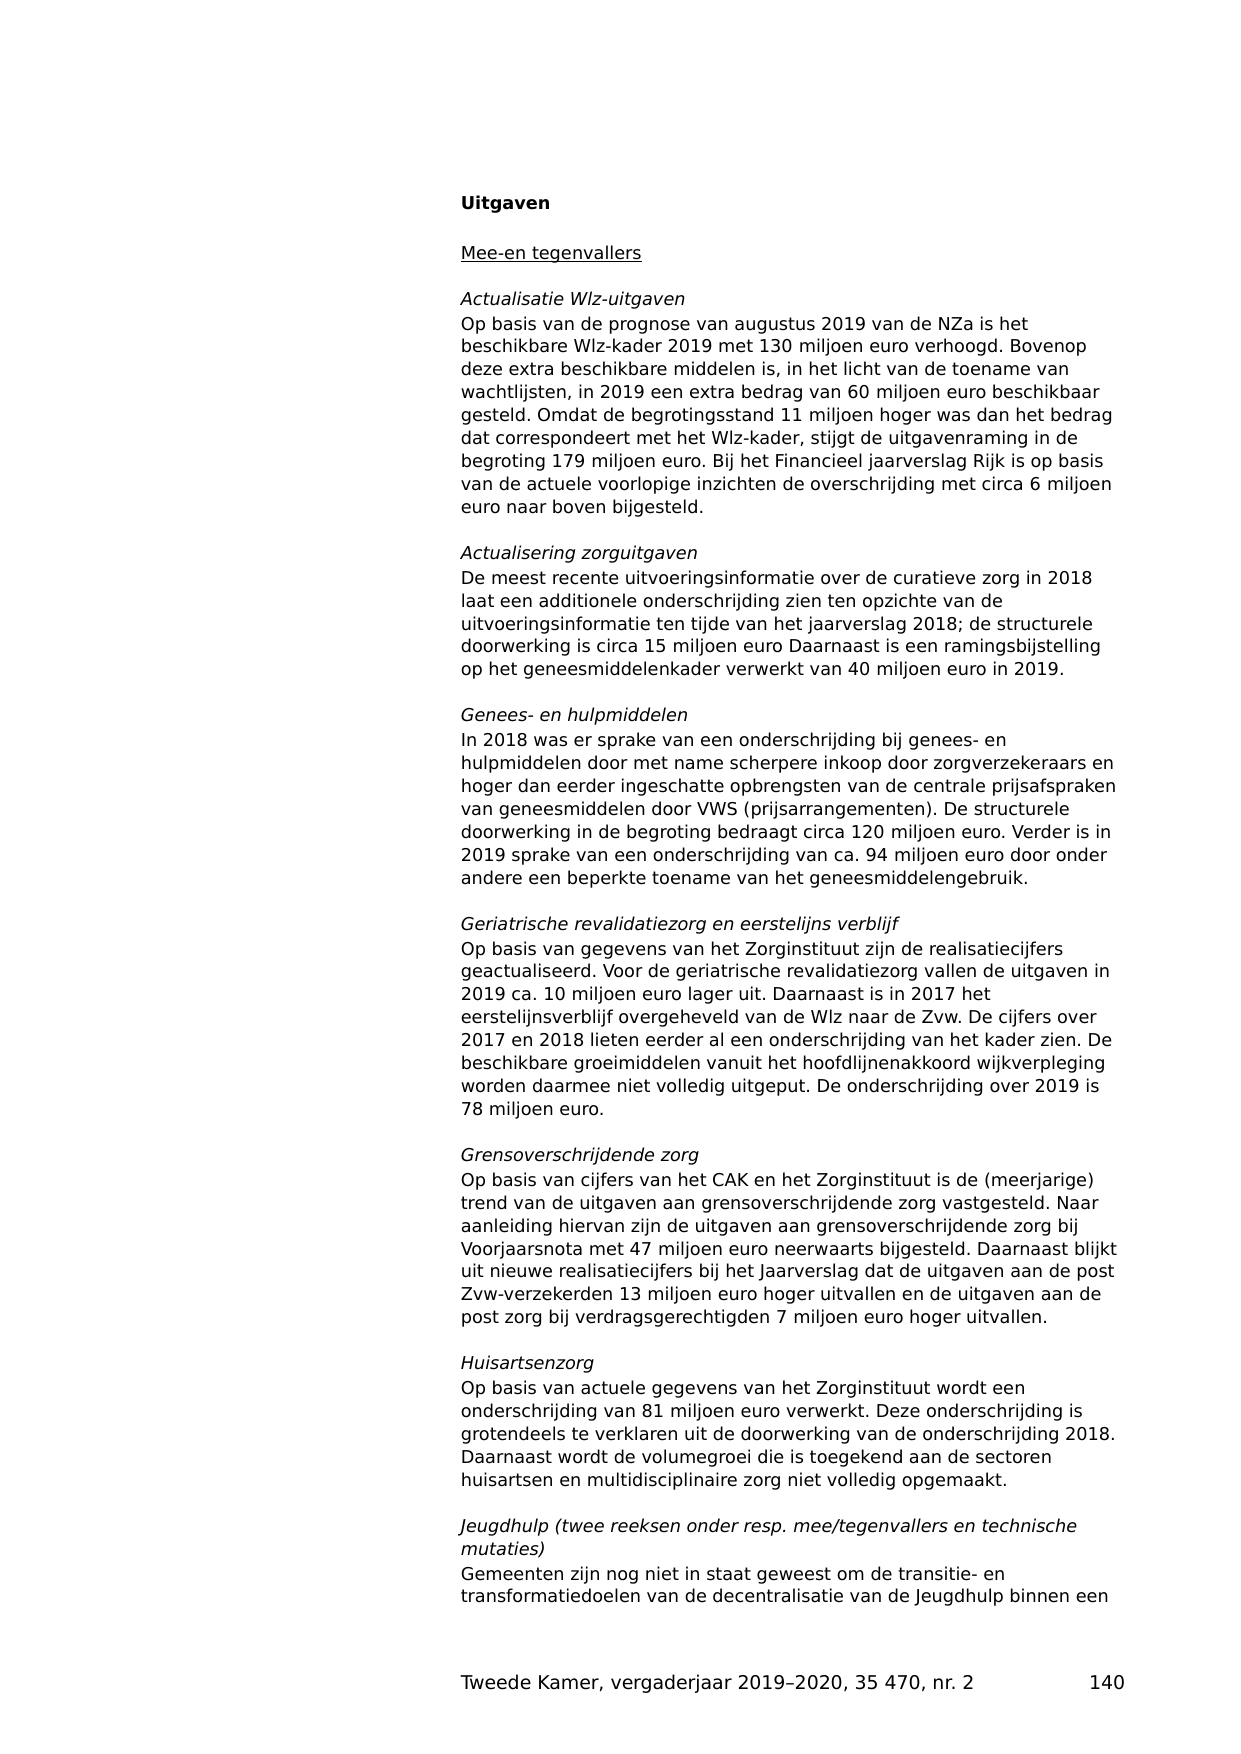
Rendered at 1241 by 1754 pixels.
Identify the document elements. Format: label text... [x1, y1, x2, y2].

text Gemeenten zijn nog niet in staat geweest om de transitie- en transformatiedoelen van de decentralisatie van de Jeugdhulp binnen een [461, 1562, 1125, 1607]
text Op basis van actuele gegevens van het Zorginstituut wordt een onderschrijding van 81 miljoen euro verwerkt. Deze onderschrijding is grotendeels te verklaren uit de doorwerking van de onderschrijding 2018. Daarnaast wordt de volumegroei die is toegekend aan de sectoren huisartsen en multidisciplinaire zorg niet volledig opgemaakt. [461, 1376, 1125, 1491]
text Uitgaven [461, 191, 1125, 214]
text Op basis van de prognose van augustus 2019 van de NZa is het beschikbare Wlz-kader 2019 met 130 miljoen euro verhoogd. Bovenop deze extra beschikbare middelen is, in het licht van de toename van wachtlijsten, in 2019 een extra bedrag van 60 miljoen euro beschikbaar gesteld. Omdat de begrotingsstand 11 miljoen hoger was dan het bedrag dat correspondeert met het Wlz-kader, stijgt de uitgavenraming in de begroting 179 miljoen euro. Bij het Financieel jaarverslag Rijk is op basis van de actuele voorlopige inzichten de overschrijding met circa 6 miljoen euro naar boven bijgesteld. [461, 312, 1125, 518]
text De meest recente uitvoeringsinformatie over de curatieve zorg in 2018 laat een additionele onderschrijding zien ten opzichte van de uitvoeringsinformatie ten tijde van het jaarverslag 2018; de structurele doorwerking is circa 15 miljoen euro Daarnaast is een ramingsbijstelling op het geneesmiddelenkader verwerkt van 40 miljoen euro in 2019. [461, 566, 1125, 680]
text Genees- en hulpmiddelen [461, 703, 1125, 726]
text Grensoverschrijdende zorg [461, 1143, 1125, 1166]
text Op basis van cijfers van het CAK en het Zorginstituut is de (meerjarige) trend van de uitgaven aan grensoverschrijdende zorg vastgesteld. Naar aanleiding hiervan zijn de uitgaven aan grensoverschrijdende zorg bij Voorjaarsnota met 47 miljoen euro neerwaarts bijgesteld. Daarnaast blijkt uit nieuwe realisatiecijfers bij het Jaarverslag dat de uitgaven aan de post Zvw-verzekerden 13 miljoen euro hoger uitvallen en de uitgaven aan de post zorg bij verdragsgerechtigden 7 miljoen euro hoger uitvallen. [461, 1168, 1125, 1328]
text Huisartsenzorg [461, 1351, 1125, 1374]
text In 2018 was er sprake van een onderschrijding bij genees- en hulpmiddelen door met name scherpere inkoop door zorgverzekeraars en hoger dan eerder ingeschatte opbrengsten van de centrale prijsafspraken van geneesmiddelen door VWS (prijsarrangementen). De structurele doorwerking in de begroting bedraagt circa 120 miljoen euro. Verder is in 2019 sprake van een onderschrijding van ca. 94 miljoen euro door onder andere een beperkte toename van het geneesmiddelengebruik. [461, 728, 1125, 889]
text Mee-en tegenvallers [461, 241, 1125, 264]
text Actualisering zorguitgaven [461, 541, 1125, 564]
text Jeugdhulp (twee reeksen onder resp. mee/tegenvallers en technische mutaties) [461, 1514, 1125, 1559]
text Op basis van gegevens van het Zorginstituut zijn de realisatiecijfers geactualiseerd. Voor de geriatrische revalidatiezorg vallen de uitgaven in 2019 ca. 10 miljoen euro lager uit. Daarnaast is in 2017 het eerstelijnsverblijf overgeheveld van de Wlz naar de Zvw. De cijfers over 2017 en 2018 lieten eerder al een onderschrijding van het kader zien. De beschikbare groeimiddelen vanuit het hoofdlijnenakkoord wijkverpleging worden daarmee niet volledig uitgeput. De onderschrijding over 2019 is 78 miljoen euro. [461, 937, 1125, 1120]
text Actualisatie Wlz-uitgaven [461, 287, 1125, 309]
text Geriatrische revalidatiezorg en eerstelijns verblijf [461, 912, 1125, 934]
